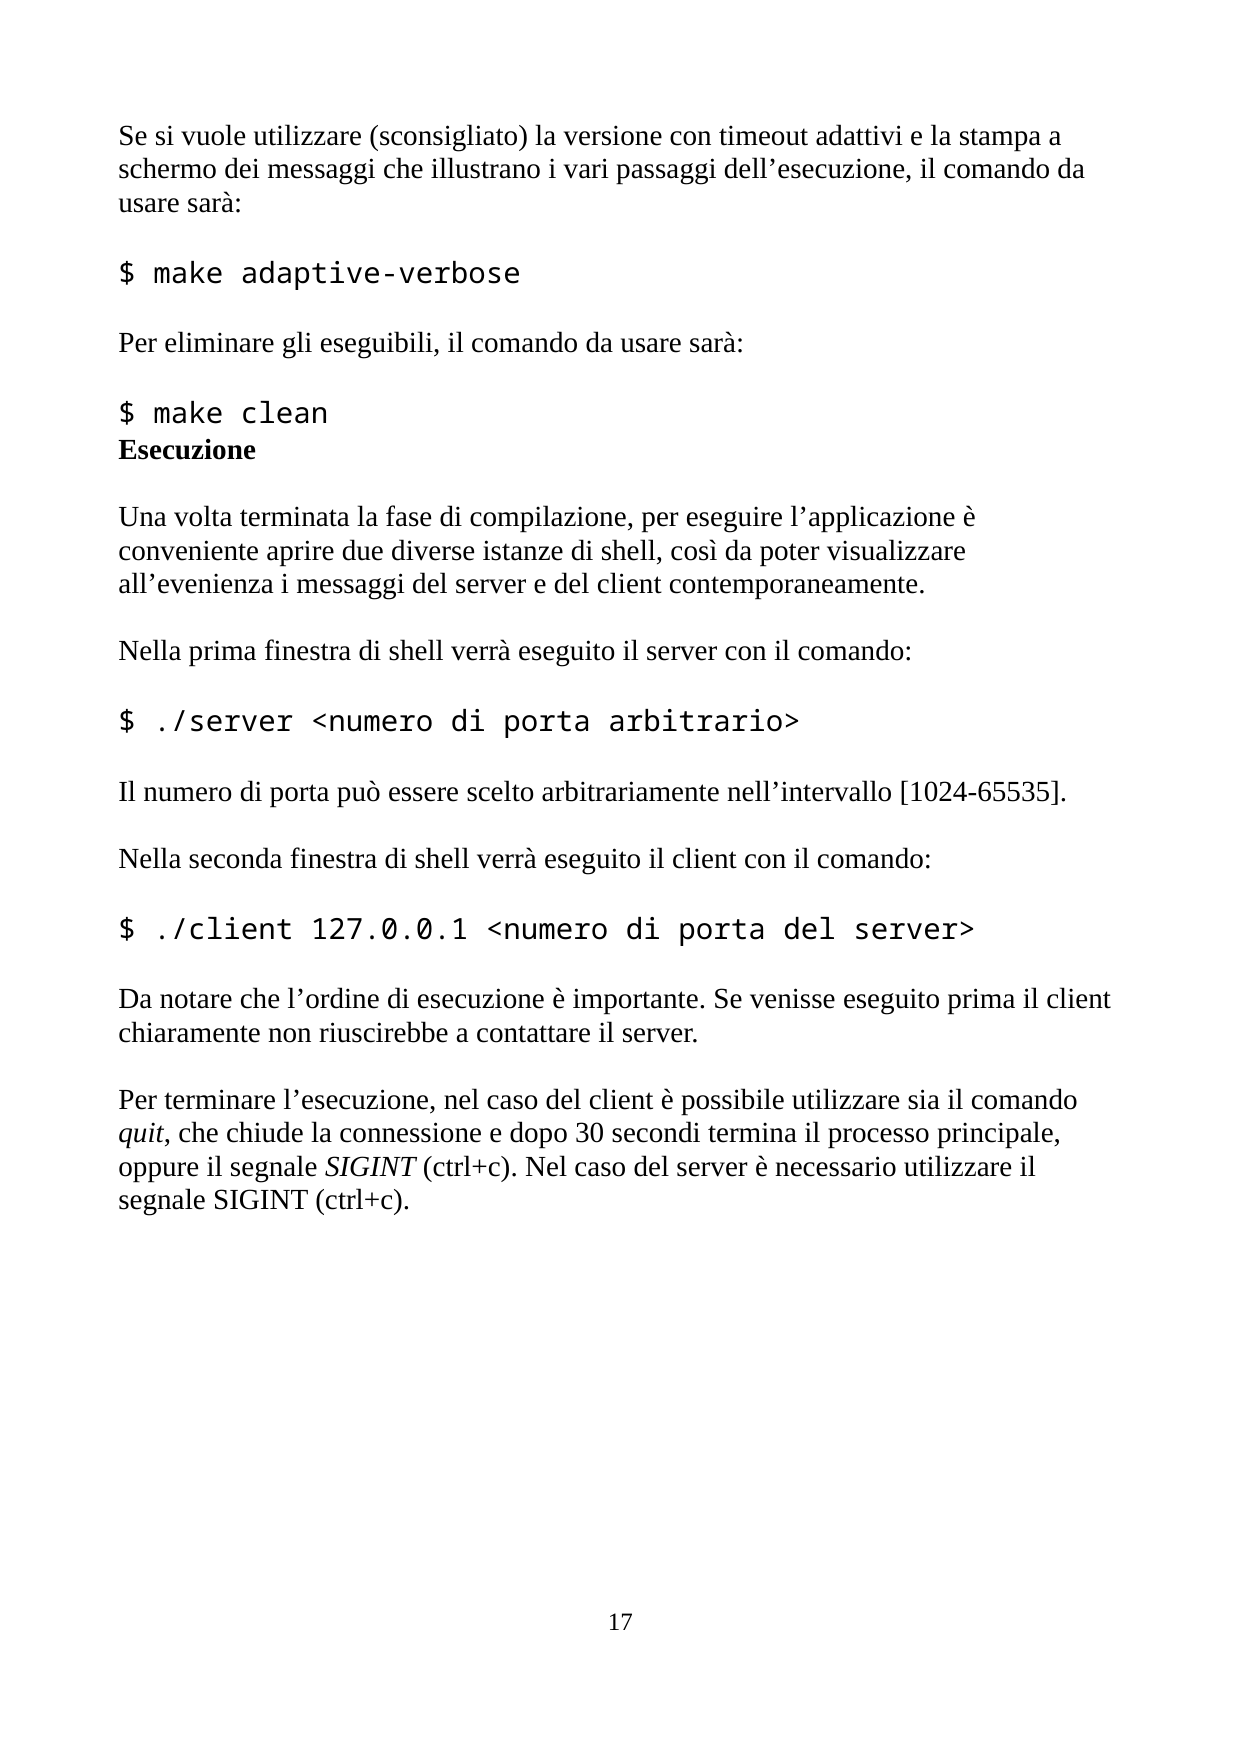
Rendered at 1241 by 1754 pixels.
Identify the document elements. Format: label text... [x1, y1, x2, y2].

text $ make clean [118, 393, 1122, 432]
text $ ./client 127.0.0.1 <numero di porta del server> [118, 908, 1122, 948]
text Per terminare l’esecuzione, nel caso del client è possibile utilizzare sia il comando quit, che chiude la connessione e dopo 30 secondi termina il processo principale, oppure il segnale SIGINT (ctrl+c). Nel caso del server è necessario utilizzare il segnale SIGINT (ctrl+c). [118, 1082, 1122, 1216]
text $ ./server <numero di porta arbitrario> [118, 701, 1122, 740]
text Per eliminare gli eseguibili, il comando da usare sarà: [118, 326, 1122, 359]
text Esecuzione [118, 432, 1122, 466]
text Nella prima finestra di shell verrà eseguito il server con il comando: [118, 633, 1122, 667]
text Da notare che l’ordine di esecuzione è importante. Se venisse eseguito prima il client chiaramente non riuscirebbe a contattare il server. [118, 981, 1122, 1048]
text Se si vuole utilizzare (sconsigliato) la versione con timeout adattivi e la stampa a schermo dei messaggi che illustrano i vari passaggi dell’esecuzione, il comando da usare sarà: [118, 118, 1122, 219]
text Nella seconda finestra di shell verrà eseguito il client con il comando: [118, 841, 1122, 874]
text $ make adaptive-verbose [118, 252, 1122, 292]
text Il numero di porta può essere scelto arbitrariamente nell’intervallo [1024-65535]. [118, 774, 1122, 807]
text Una volta terminata la fase di compilazione, per eseguire l’applicazione è conveniente aprire due diverse istanze di shell, così da poter visualizzare all’evenienza i messaggi del server e del client contemporaneamente. [118, 499, 1122, 600]
